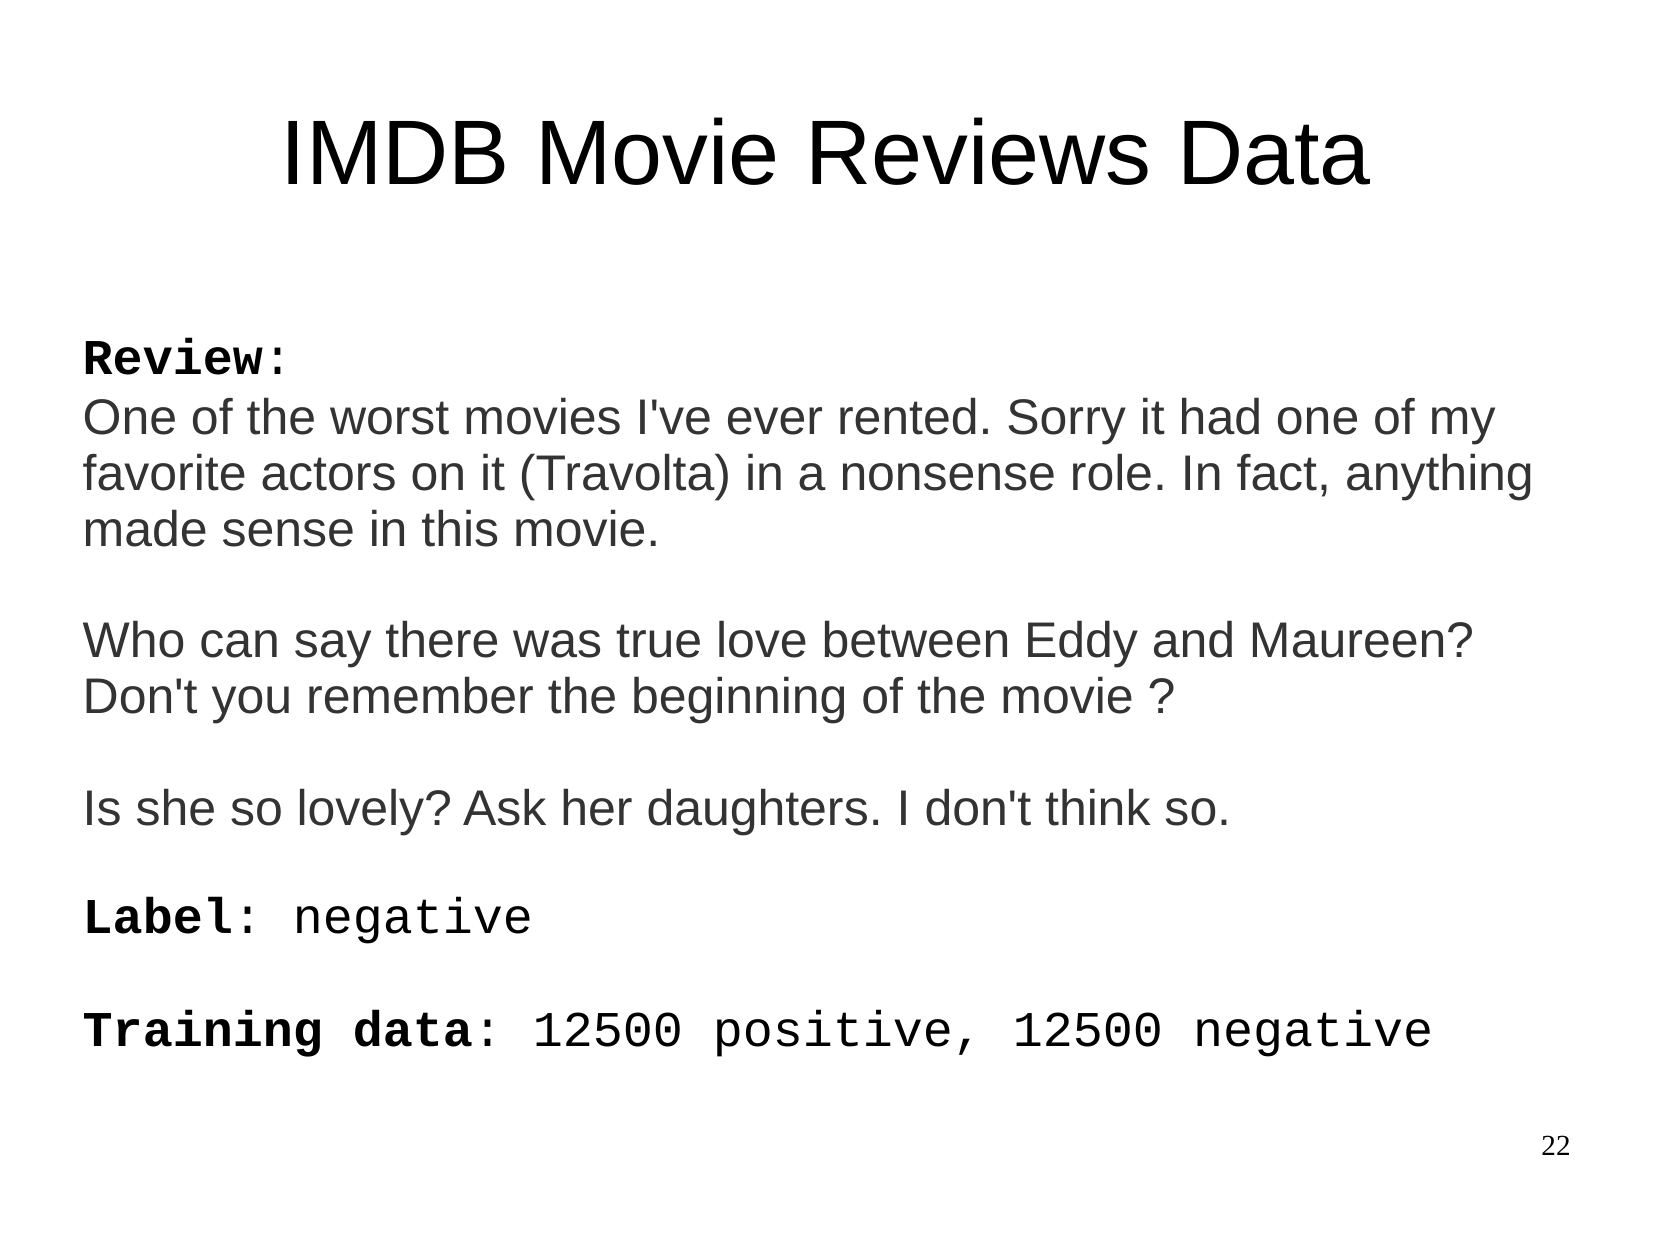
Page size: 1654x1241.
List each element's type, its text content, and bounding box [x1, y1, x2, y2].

title IMDB Movie Reviews Data [82, 49, 1571, 257]
subtitle Review: One of the worst movies I've ever rented. Sorry it had one of my favorite actors on it (Travolta) in a nonsense role. In fact, anything made sense in this movie. Who can say there was true love between Eddy and Maureen? Don't you remember the beginning of the movie ? Is she so lovely? Ask her daughters. I don't think so. Label: negative Training data: 12500 positive, 12500 negative [82, 330, 1571, 1065]
